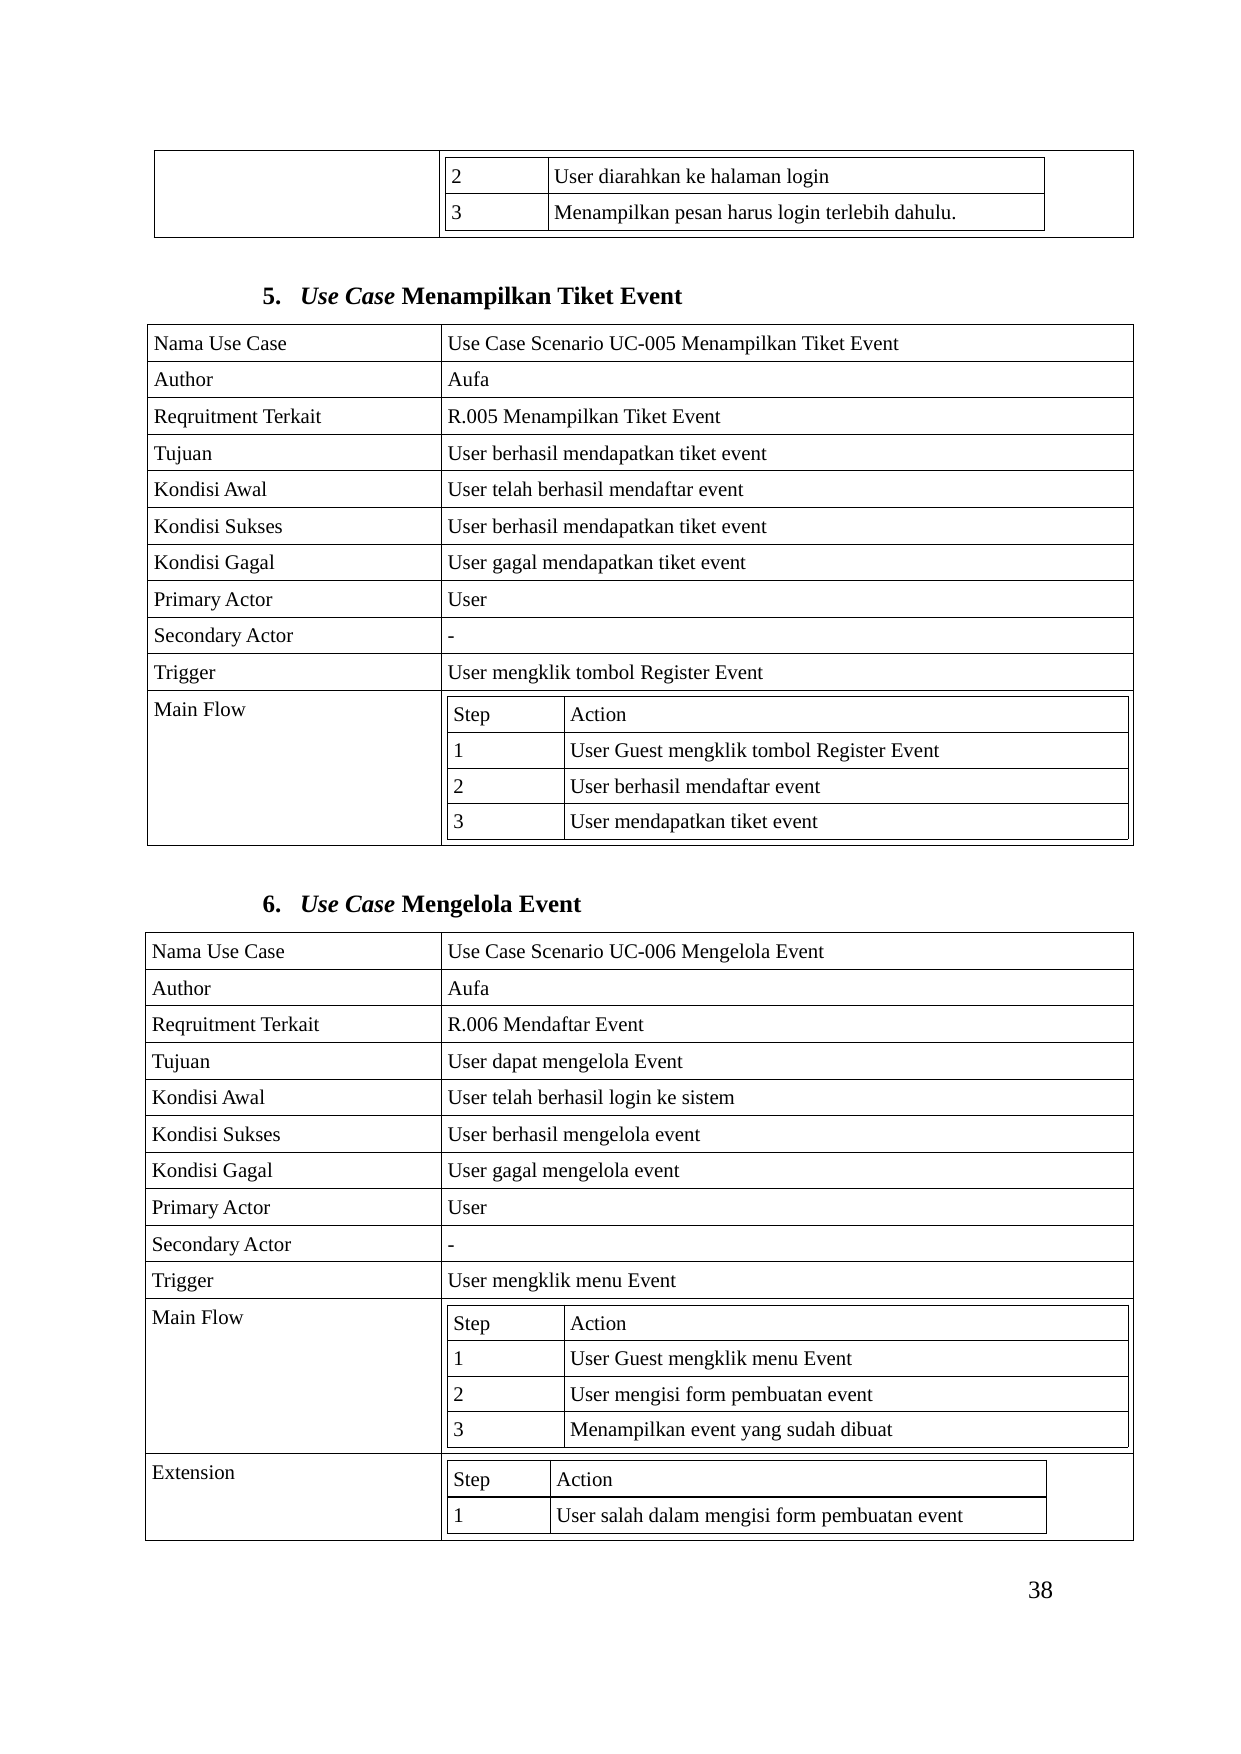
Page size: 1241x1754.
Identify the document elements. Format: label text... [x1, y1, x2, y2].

table_header Step [448, 1306, 564, 1340]
table_cell 2 [448, 1377, 564, 1411]
table_header Action [551, 1461, 1046, 1496]
table_cell User telah berhasil mendaftar event [442, 471, 1133, 507]
table_cell Main Flow [146, 1299, 441, 1453]
table_cell Main Flow [148, 691, 441, 845]
table_cell [440, 151, 1133, 237]
table_header Action [565, 697, 1128, 732]
table_cell [442, 1454, 1133, 1540]
table_cell Trigger [146, 1262, 441, 1298]
table_cell Kondisi Awal [146, 1080, 441, 1115]
table_cell R.006 Mendaftar Event [442, 1006, 1133, 1042]
table_cell Reqruitment Terkait [148, 398, 441, 434]
table_cell User gagal mengelola event [442, 1153, 1133, 1188]
table_cell User berhasil mendaftar event [565, 769, 1128, 803]
table_cell User berhasil mengelola event [442, 1116, 1133, 1152]
table_cell User gagal mendapatkan tiket event [442, 545, 1133, 580]
table_header Nama Use Case [148, 325, 441, 361]
table_cell Primary Actor [148, 581, 441, 617]
table_cell Kondisi Sukses [146, 1116, 441, 1152]
table_cell User salah dalam mengisi form pembuatan event [551, 1498, 1046, 1533]
table_cell [442, 691, 1133, 845]
table_cell Kondisi Gagal [146, 1153, 441, 1188]
table_cell 1 [448, 733, 564, 768]
table_cell User berhasil mendapatkan tiket event [442, 435, 1133, 470]
table_header Nama Use Case [146, 933, 441, 969]
table_cell - [442, 618, 1133, 653]
table_cell Trigger [148, 654, 441, 690]
table_cell User mengklik menu Event [442, 1262, 1133, 1298]
table_cell Aufa [442, 362, 1133, 397]
table_header Use Case Scenario UC-006 Mengelola Event [442, 933, 1133, 969]
table_cell Secondary Actor [146, 1226, 441, 1261]
table_cell Tujuan [146, 1043, 441, 1078]
table_cell User dapat mengelola Event [442, 1043, 1133, 1078]
table_cell [442, 1299, 1133, 1453]
table_cell User diarahkan ke halaman login [549, 158, 1044, 193]
table_cell Author [148, 362, 441, 397]
table_cell User Guest mengklik menu Event [565, 1341, 1128, 1376]
table_cell Kondisi Awal [148, 471, 441, 507]
table_cell User telah berhasil login ke sistem [442, 1080, 1133, 1115]
table_cell Menampilkan pesan harus login terlebih dahulu. [549, 194, 1044, 230]
list Use Case Mengelola Event [262, 889, 1053, 918]
table_cell User [442, 1189, 1133, 1225]
table_cell 2 [446, 158, 548, 193]
table_cell Kondisi Gagal [148, 545, 441, 580]
table_cell 3 [448, 804, 564, 839]
table_cell User mendapatkan tiket event [565, 804, 1128, 839]
table_cell 2 [448, 769, 564, 803]
table_cell Extension [146, 1454, 441, 1540]
table_cell User [442, 581, 1133, 617]
table_header Step [448, 1461, 550, 1496]
table_cell Reqruitment Terkait [146, 1006, 441, 1042]
table_cell Author [146, 970, 441, 1005]
table_cell Secondary Actor [148, 618, 441, 653]
table_cell 3 [448, 1412, 564, 1447]
table_cell Kondisi Sukses [148, 508, 441, 543]
table_cell 1 [448, 1341, 564, 1376]
table_cell R.005 Menampilkan Tiket Event [442, 398, 1133, 434]
table_cell 3 [446, 194, 548, 230]
table_cell User Guest mengklik tombol Register Event [565, 733, 1128, 768]
table_cell User mengklik tombol Register Event [442, 654, 1133, 690]
table_cell Primary Actor [146, 1189, 441, 1225]
table_cell - [442, 1226, 1133, 1261]
table_cell Tujuan [148, 435, 441, 470]
table_cell User mengisi form pembuatan event [565, 1377, 1128, 1411]
table_header Action [565, 1306, 1128, 1340]
table_header Use Case Scenario UC-005 Menampilkan Tiket Event [442, 325, 1133, 361]
table_cell [155, 151, 439, 237]
table_cell Menampilkan event yang sudah dibuat [565, 1412, 1128, 1447]
table_cell 1 [448, 1498, 550, 1533]
table_cell User berhasil mendapatkan tiket event [442, 508, 1133, 543]
list Use Case Menampilkan Tiket Event [262, 281, 1053, 310]
table_header Step [448, 697, 564, 732]
table_cell Aufa [442, 970, 1133, 1005]
